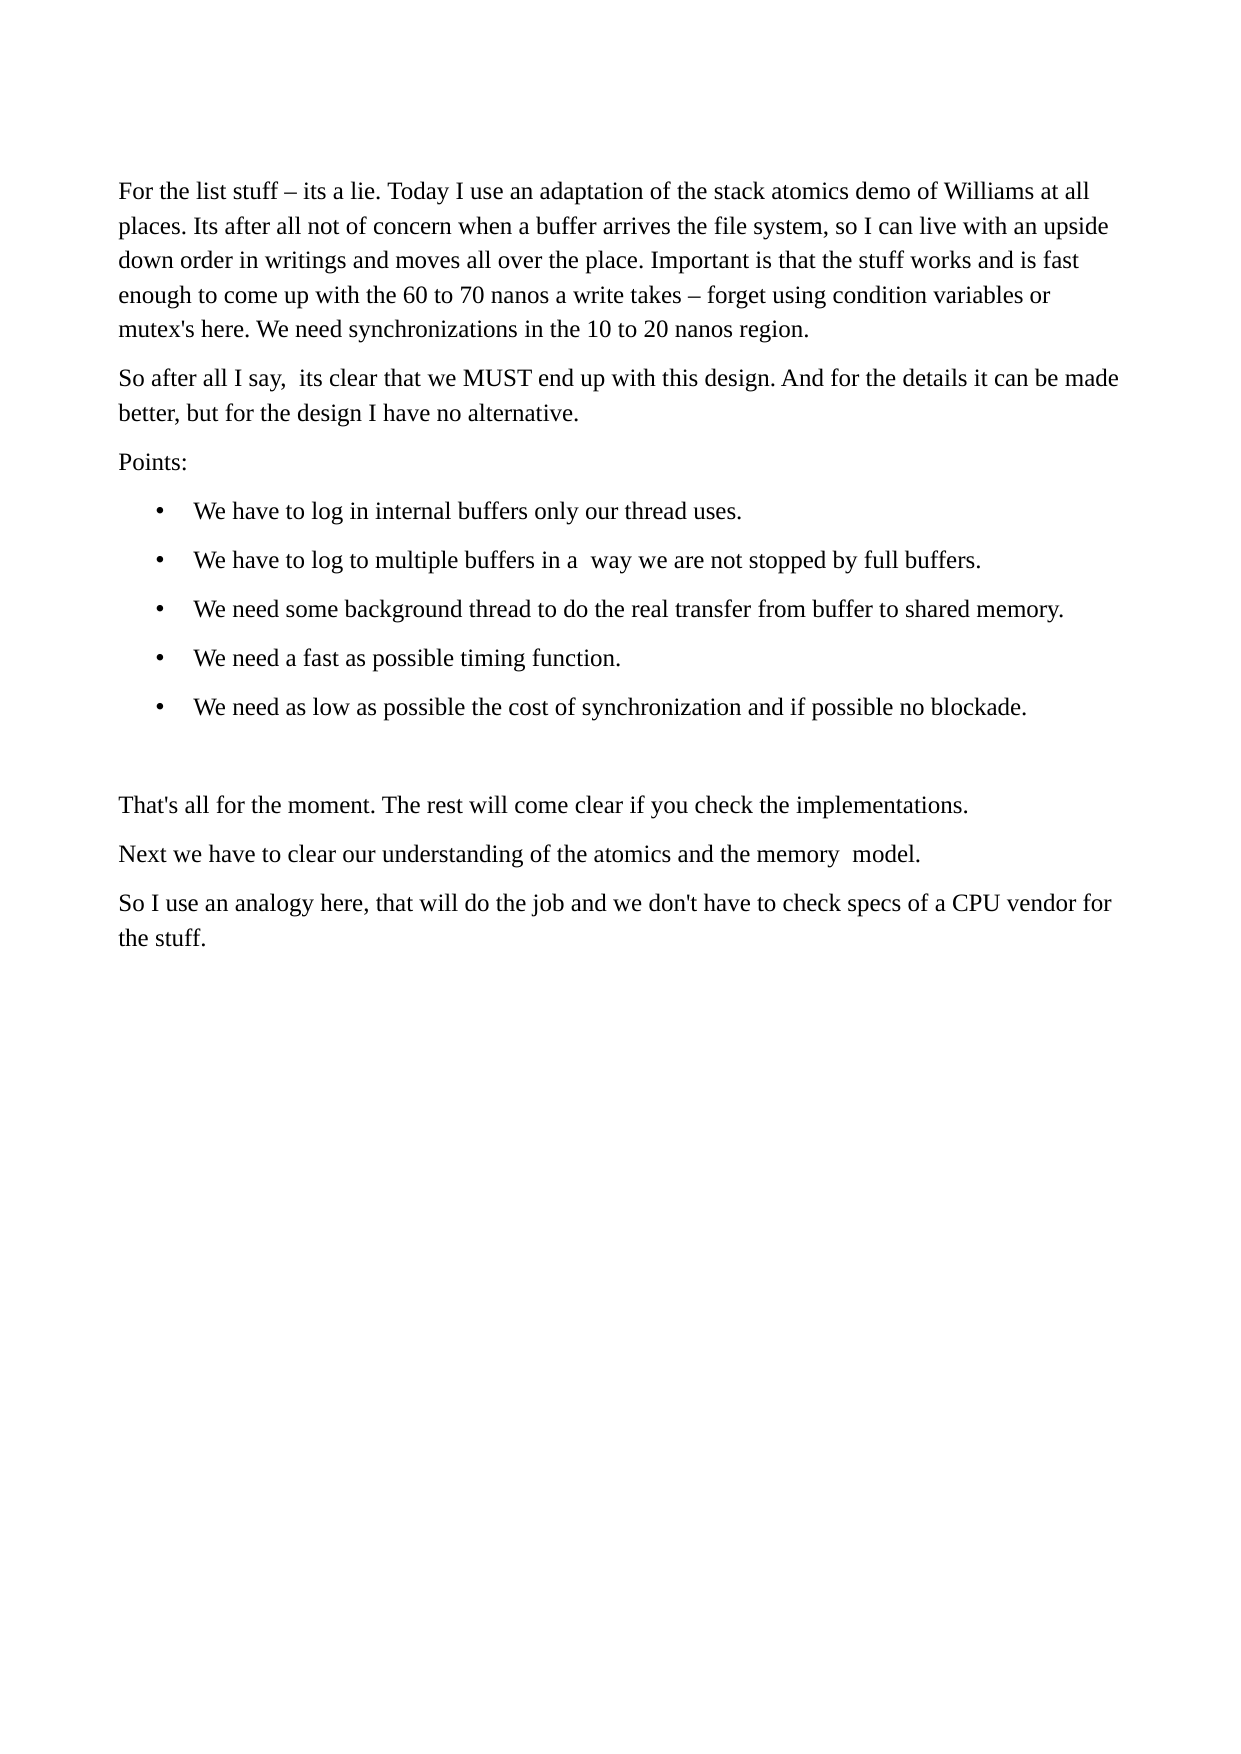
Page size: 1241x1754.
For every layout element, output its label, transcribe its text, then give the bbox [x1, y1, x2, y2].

text For the list stuff – its a lie. Today I use an adaptation of the stack atomics demo of Williams at all places. Its after all not of concern when a buffer arrives the file system, so I can live with an upside down order in writings and moves all over the place. Important is that the stuff works and is fast enough to come up with the 60 to 70 nanos a write takes – forget using condition variables or mutex's here. We need synchronizations in the 10 to 20 nanos region. [118, 176, 1122, 343]
list We need some background thread to do the real transfer from buffer to shared memory. [156, 594, 1122, 623]
text So I use an analogy here, that will do the job and we don't have to check specs of a CPU vendor for the stuff. [118, 888, 1122, 952]
list We need a fast as possible timing function. [156, 643, 1122, 672]
text Points: [118, 447, 1122, 476]
list We have to log in internal buffers only our thread uses. [156, 496, 1122, 525]
text Next we have to clear our understanding of the atomics and the memory model. [118, 839, 1122, 868]
text So after all I say, its clear that we MUST end up with this design. And for the details it can be made better, but for the design I have no alternative. [118, 363, 1122, 427]
list We need as low as possible the cost of synchronization and if possible no blockade. [156, 692, 1122, 721]
text That's all for the moment. The rest will come clear if you check the implementations. [118, 790, 1122, 819]
list We have to log to multiple buffers in a way we are not stopped by full buffers. [156, 545, 1122, 574]
